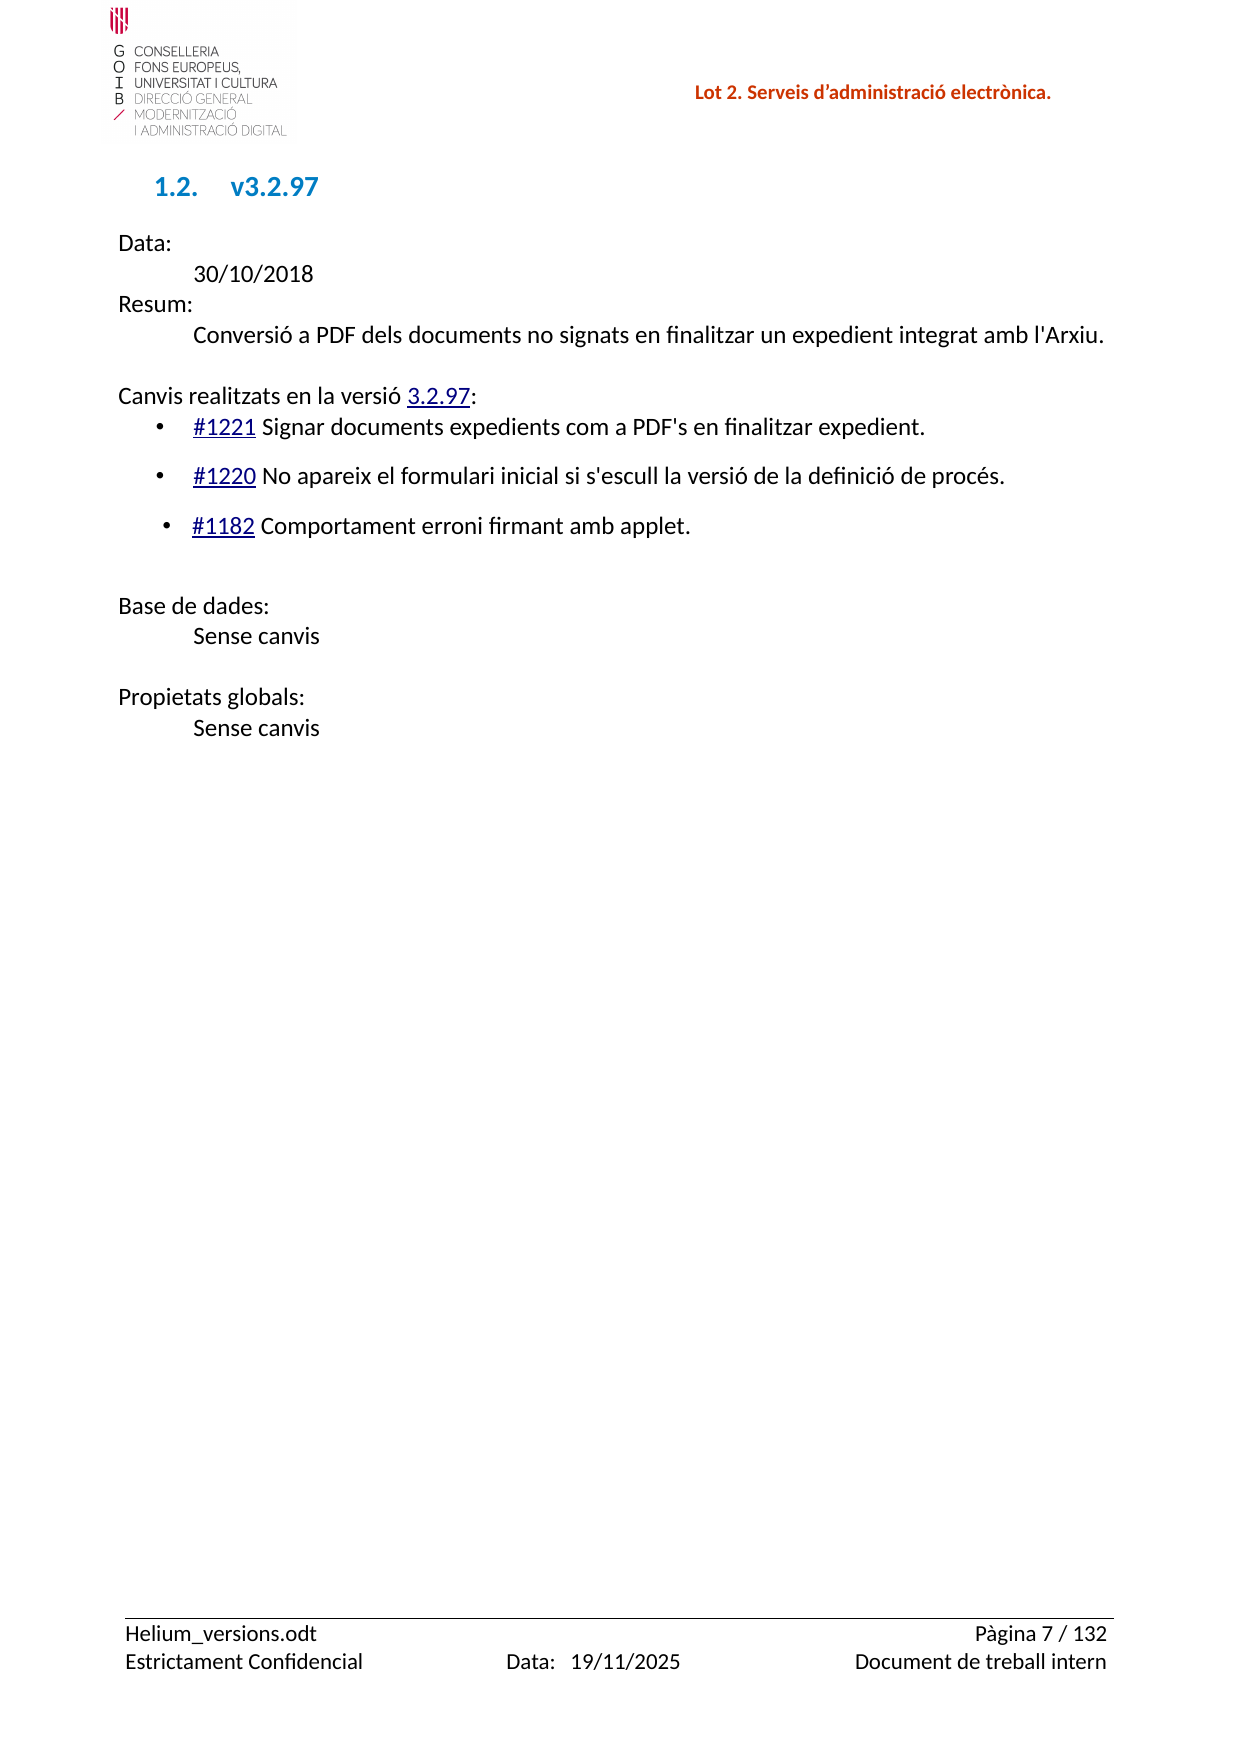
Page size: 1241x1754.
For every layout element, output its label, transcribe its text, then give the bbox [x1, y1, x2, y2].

text Sense canvis [118, 712, 1122, 743]
subtitle v3.2.97 [153, 168, 1122, 204]
text Canvis realitzats en la versió 3.2.97: [118, 380, 1122, 411]
list #1220 No apareix el formulari inicial si s'escull la versió de la definició de procés. [156, 460, 1122, 491]
list #1221 Signar documents expedients com a PDF's en finalitzar expedient. [156, 411, 1122, 441]
list #1182 Comportament erroni firmant amb applet. [162, 510, 1122, 540]
text Resum: [118, 289, 1122, 319]
text Propietats globals: [118, 682, 1122, 712]
text 30/10/2018 [118, 258, 1122, 289]
text Sense canvis [118, 621, 1122, 651]
text Conversió a PDF dels documents no signats en finalitzar un expedient integrat amb l'Arxiu. [118, 319, 1122, 350]
text Data: [118, 228, 1122, 258]
picture [100, 0, 297, 144]
text Base de dades: [118, 590, 1122, 621]
